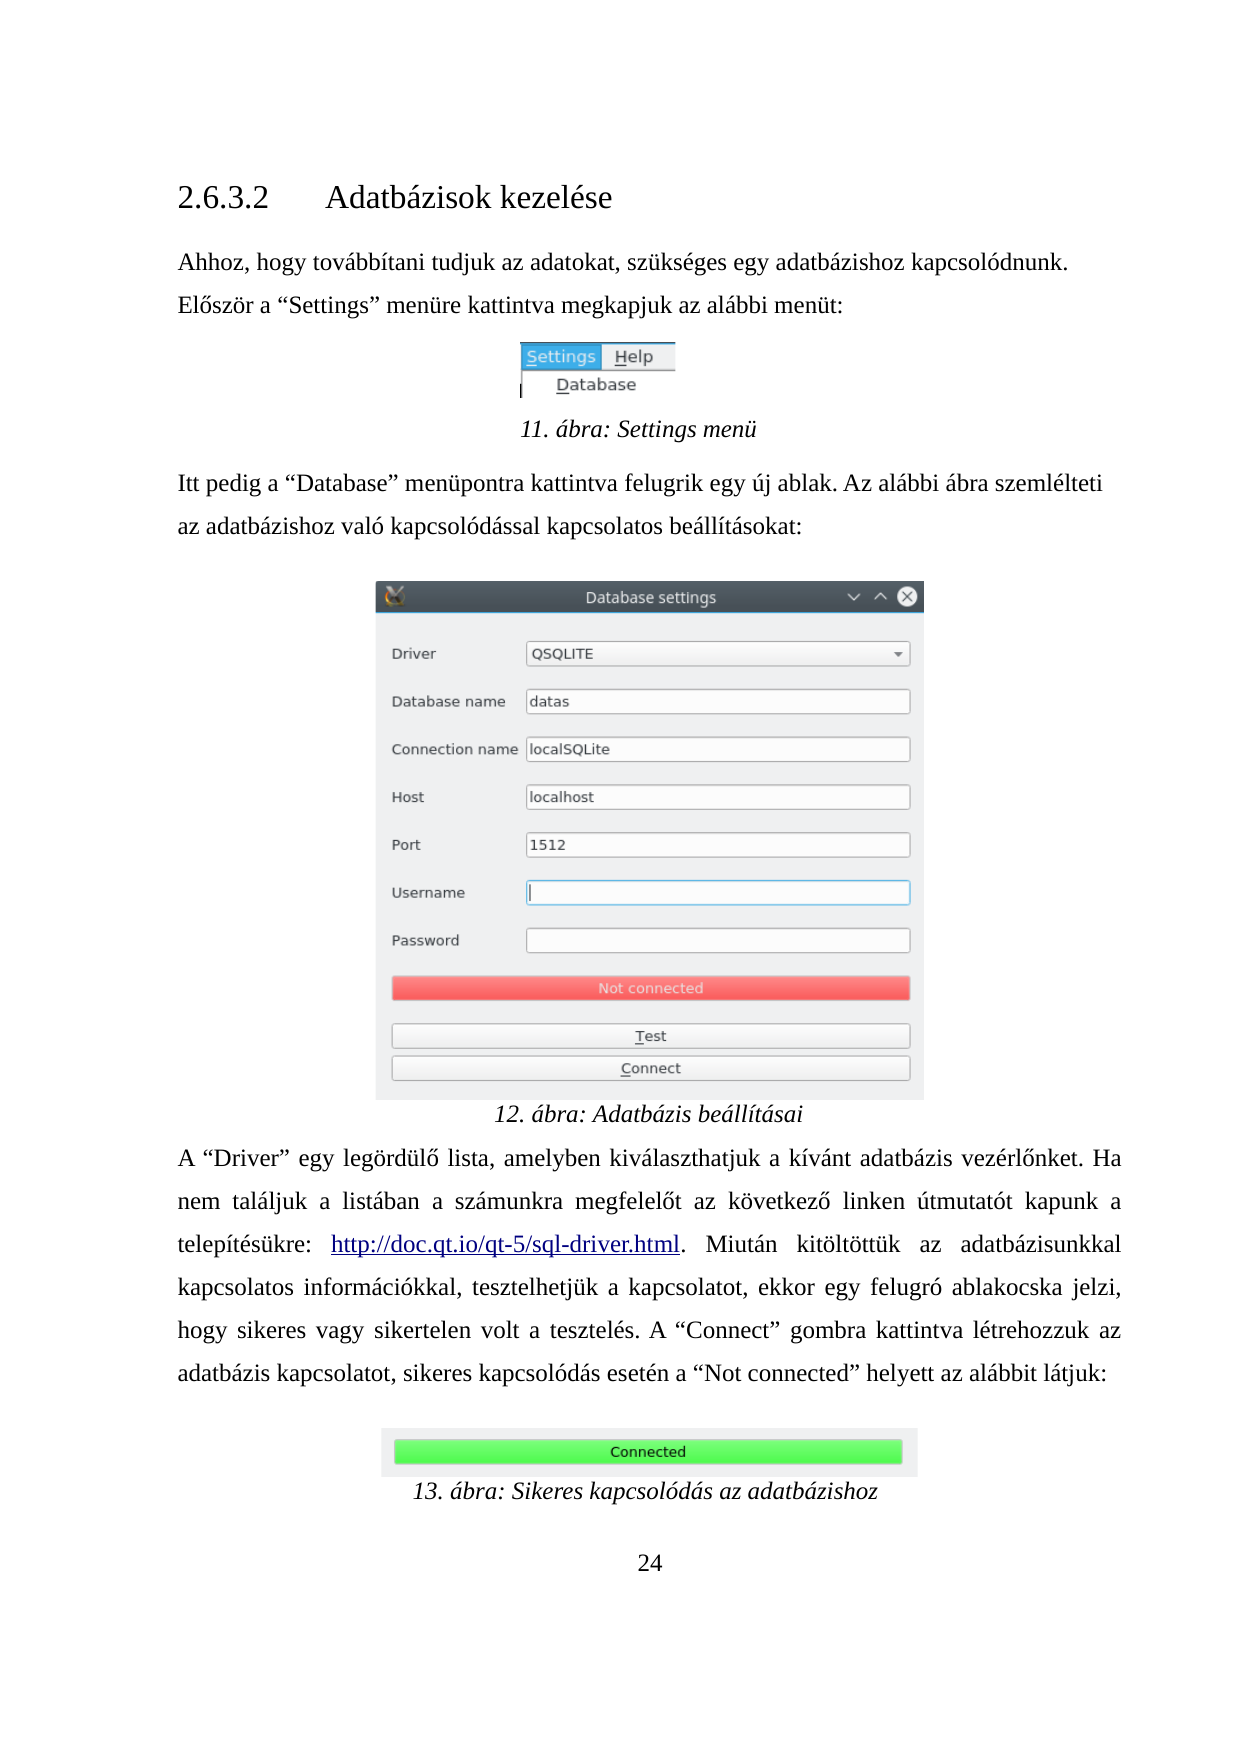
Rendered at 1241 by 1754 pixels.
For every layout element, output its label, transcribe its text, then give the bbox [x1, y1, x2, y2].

text Ahhoz, hogy továbbítani tudjuk az adatokat, szükséges egy adatbázishoz kapcsolódnunk. Először a “Settings” menüre kattintva megkapjuk az alábbi menüt: [177, 247, 1122, 319]
picture [381, 1428, 918, 1477]
picture [520, 342, 676, 398]
text Itt pedig a “Database” menüpontra kattintva felugrik egy új ablak. Az alábbi ábra szemlélteti az adatbázishoz való kapcsolódással kapcsolatos beállításokat: [177, 348, 1122, 540]
text 12. ábra: Adatbázis beállításai [376, 1100, 924, 1128]
subtitle Adatbázisok kezelése [177, 177, 1122, 216]
text A “Driver” egy legördülő lista, amelyben kiválaszthatjuk a kívánt adatbázis vezérlőnket. Ha nem találjuk a listában a számunkra megfelelőt az következő linken útmutatót kapunk a telepítésükre: http://doc.qt.io/qt-5/sql-driver.html. Miután kitöltöttük az adatbázisunkkal kapcsolatos információkkal, tesztelhetjük a kapcsolatot, ekkor egy felugró ablakocska jelzi, hogy sikeres vagy sikertelen volt a tesztelés. A “Connect” gombra kattintva létrehozzuk az adatbázis kapcsolatot, sikeres kapcsolódás esetén a “Not connected” helyett az alábbit látjuk: [177, 569, 1122, 1387]
text 13. ábra: Sikeres kapcsolódás az adatbázishoz [381, 1477, 918, 1505]
text 11. ábra: Settings menü [520, 342, 779, 443]
picture [375, 581, 924, 1100]
